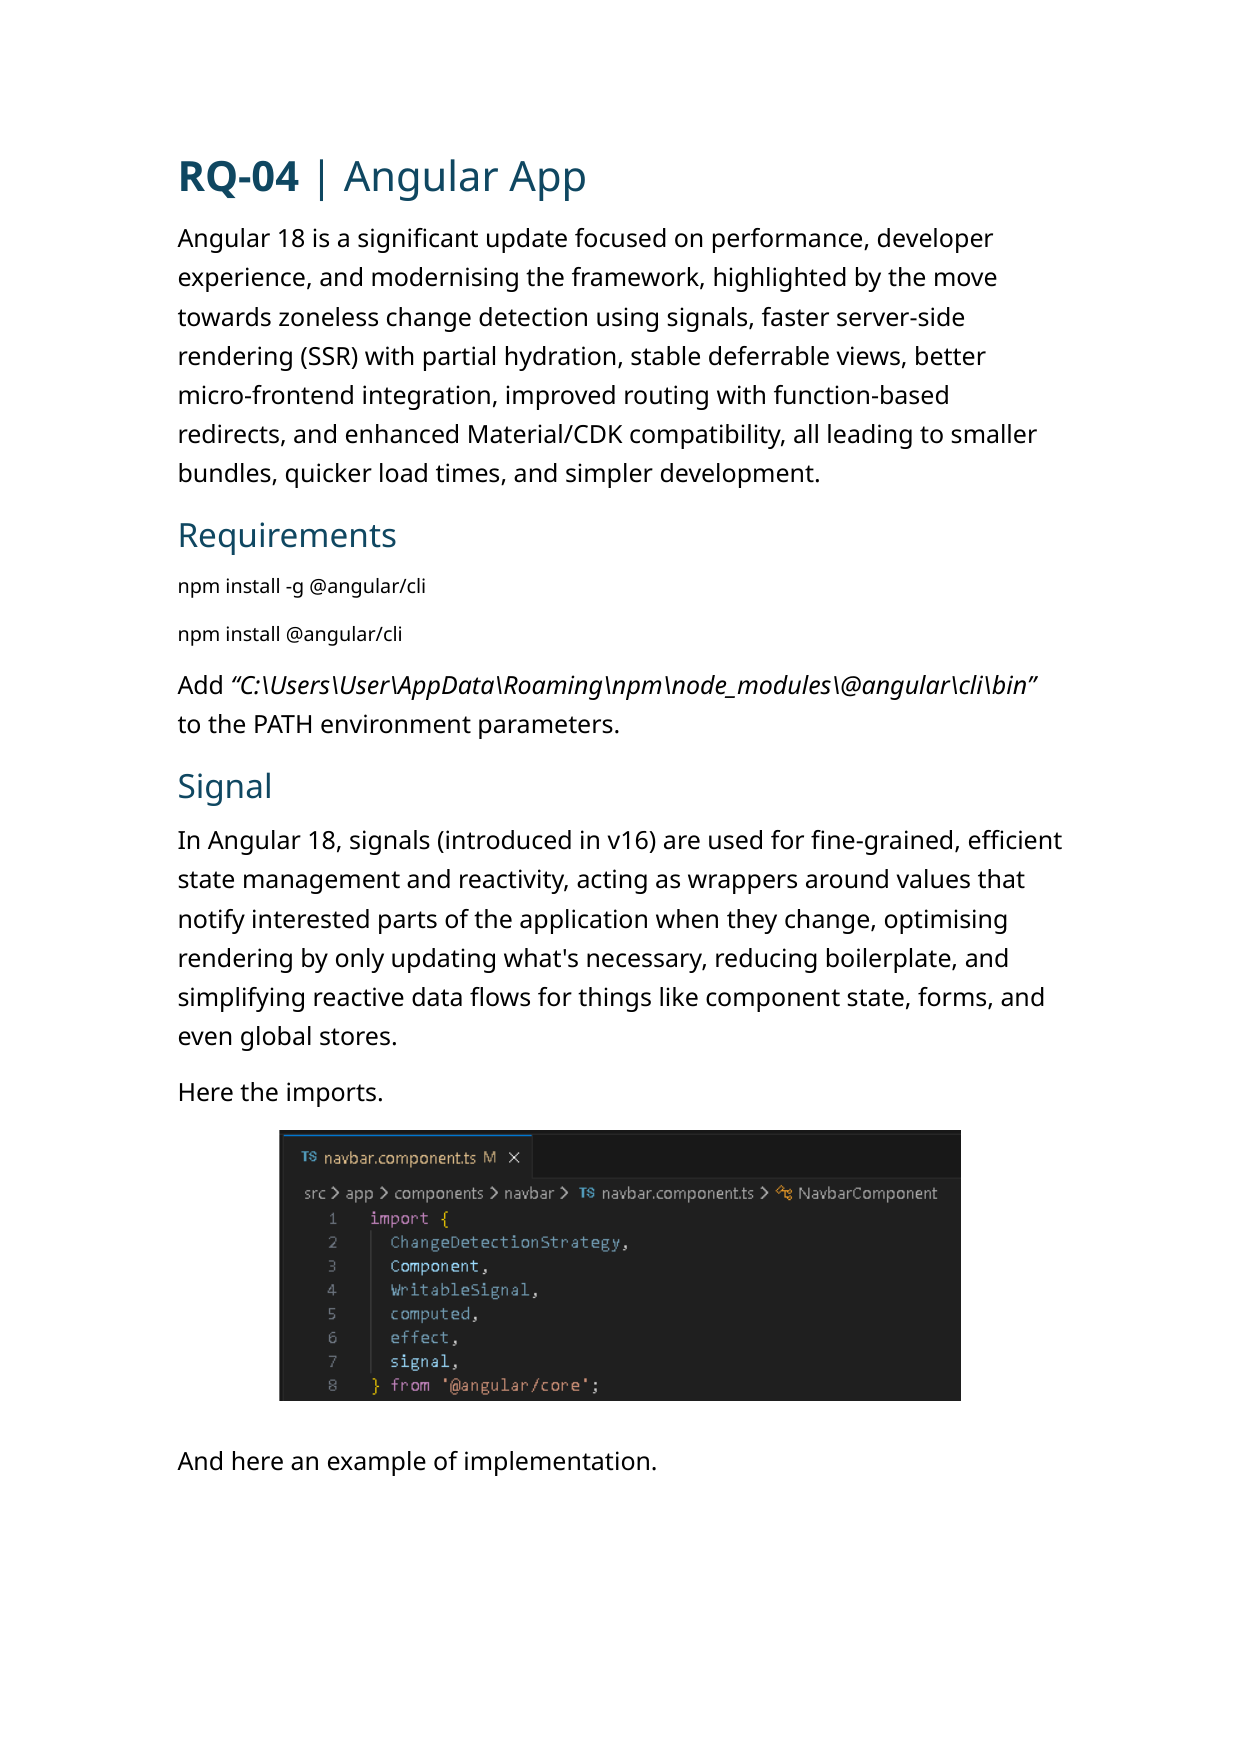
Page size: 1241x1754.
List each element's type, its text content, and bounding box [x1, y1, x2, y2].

text Add “C:\Users\User\AppData\Roaming\npm\node_modules\@angular\cli\bin” to the PATH environment parameters. [177, 667, 1063, 741]
subtitle RQ-04 | Angular App [177, 147, 1063, 204]
text Angular 18 is a significant update focused on performance, developer experience, and modernising the framework, highlighted by the move towards zoneless change detection using signals, faster server-side rendering (SSR) with partial hydration, stable deferrable views, better micro-frontend integration, improved routing with function-based redirects, and enhanced Material/CDK compatibility, all leading to smaller bundles, quicker load times, and simpler development. [177, 221, 1063, 490]
subtitle Signal [177, 762, 1063, 808]
text npm install -g @angular/cli [177, 572, 1063, 599]
text In Angular 18, signals (introduced in v16) are used for fine-grained, efficient state management and reactivity, acting as wrappers around values that notify interested parts of the application when they change, optimising rendering by only updating what's necessary, reducing boilerplate, and simplifying reactive data flows for things like component state, forms, and even global stores. [177, 823, 1063, 1053]
subtitle Requirements [177, 512, 1063, 557]
text And here an example of implementation. [177, 1444, 1063, 1478]
text npm install @angular/cli [177, 620, 1063, 647]
picture [279, 1130, 961, 1401]
text Here the imports. [177, 1074, 1063, 1109]
